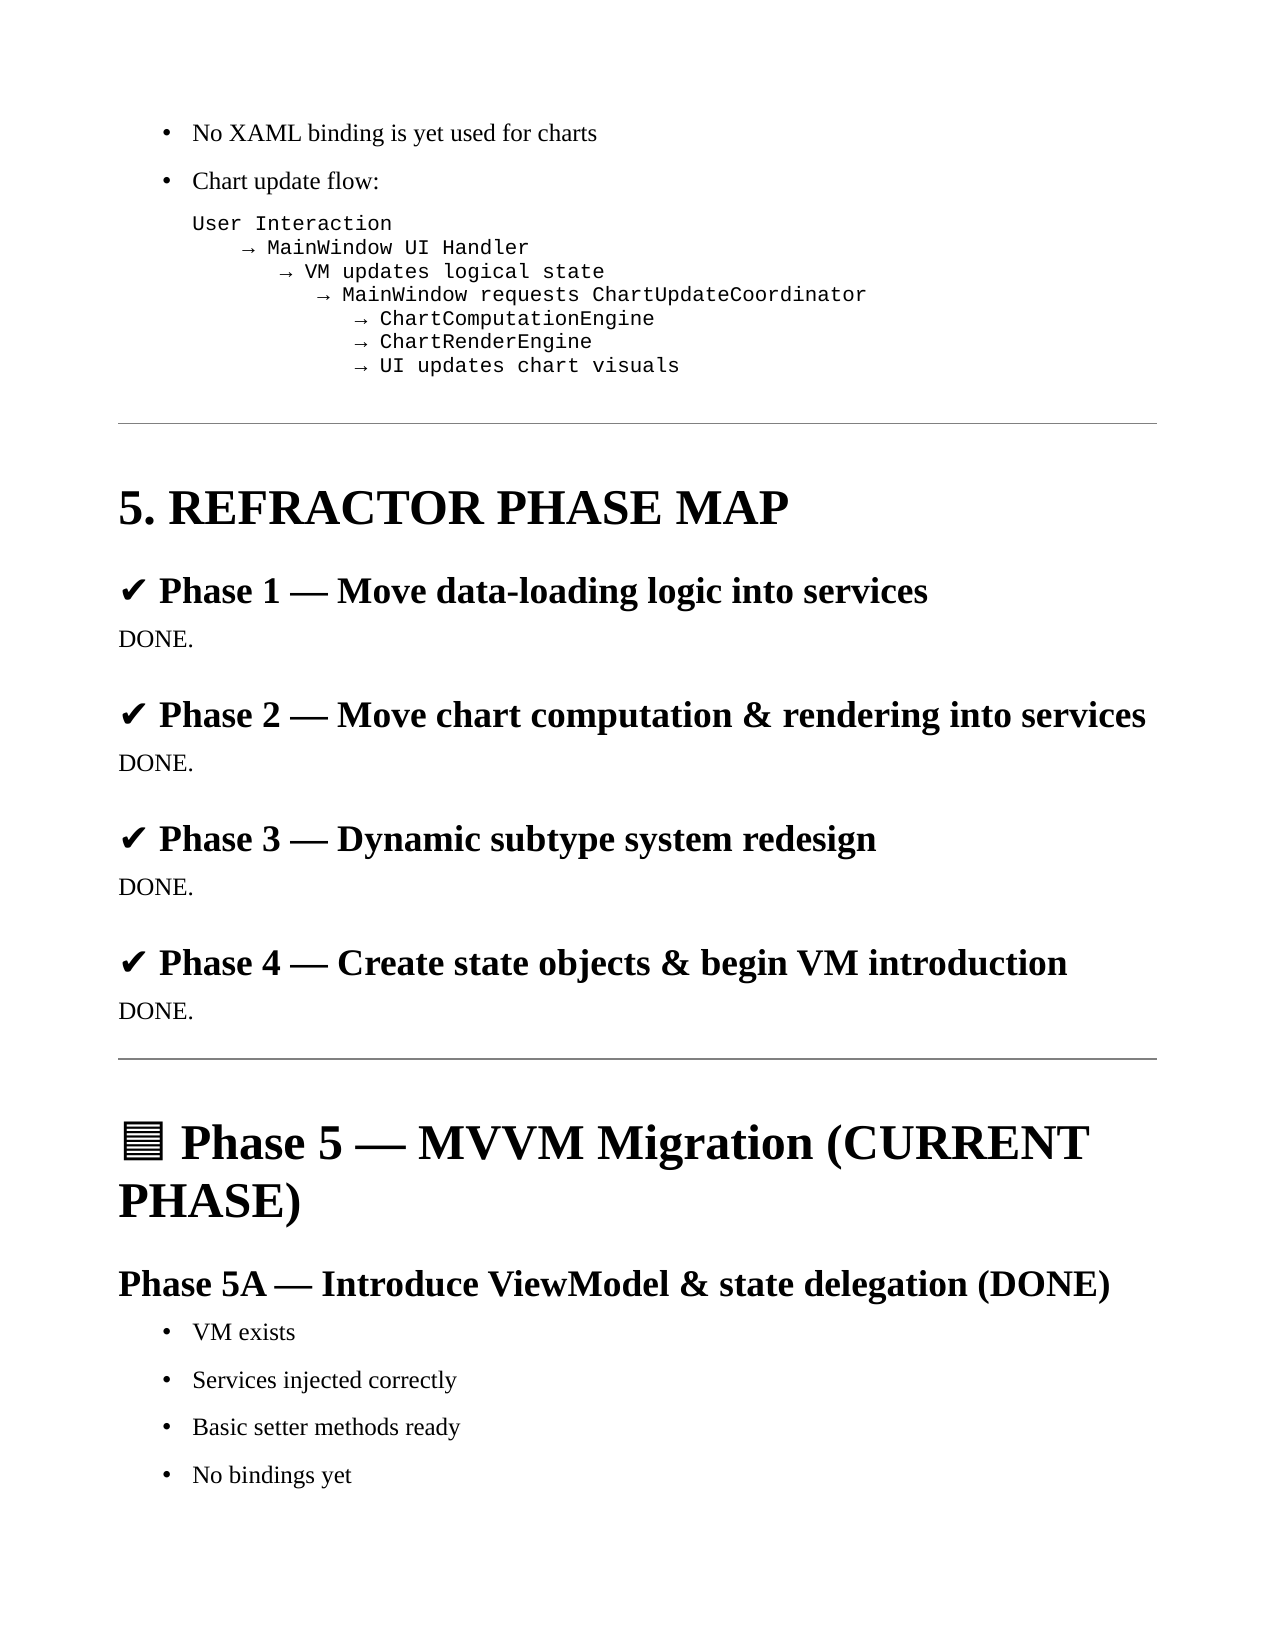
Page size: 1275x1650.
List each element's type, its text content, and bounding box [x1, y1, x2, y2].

text DONE. [118, 748, 1157, 777]
list → MainWindow UI Handler [162, 237, 1157, 261]
subtitle ✔ Phase 2 — Move chart computation & rendering into services [118, 692, 1157, 736]
text DONE. [118, 624, 1157, 653]
list No bindings yet [162, 1460, 1157, 1489]
list Basic setter methods ready [162, 1412, 1157, 1441]
list Services injected correctly [162, 1365, 1157, 1393]
subtitle ✔ Phase 3 — Dynamic subtype system redesign [118, 817, 1157, 860]
list User Interaction [162, 213, 1157, 237]
subtitle ✔ Phase 4 — Create state objects & begin VM introduction [118, 941, 1157, 984]
text DONE. [118, 996, 1157, 1025]
list → VM updates logical state [162, 261, 1157, 284]
text DONE. [118, 872, 1157, 901]
subtitle 5. REFRACTOR PHASE MAP [118, 478, 1157, 535]
list → MainWindow requests ChartUpdateCoordinator [162, 284, 1157, 308]
list → UI updates chart visuals [162, 355, 1157, 379]
subtitle 🟦 Phase 5 — MVVM Migration (CURRENT PHASE) [118, 1113, 1157, 1228]
list No XAML binding is yet used for charts [162, 118, 1157, 147]
list Chart update flow: [162, 166, 1157, 194]
list VM exists [162, 1317, 1157, 1346]
subtitle ✔ Phase 1 — Move data-loading logic into services [118, 568, 1157, 612]
list → ChartComputationEngine [162, 308, 1157, 332]
subtitle Phase 5A — Introduce ViewModel & state delegation (DONE) [118, 1261, 1157, 1304]
list → ChartRenderEngine [162, 332, 1157, 355]
